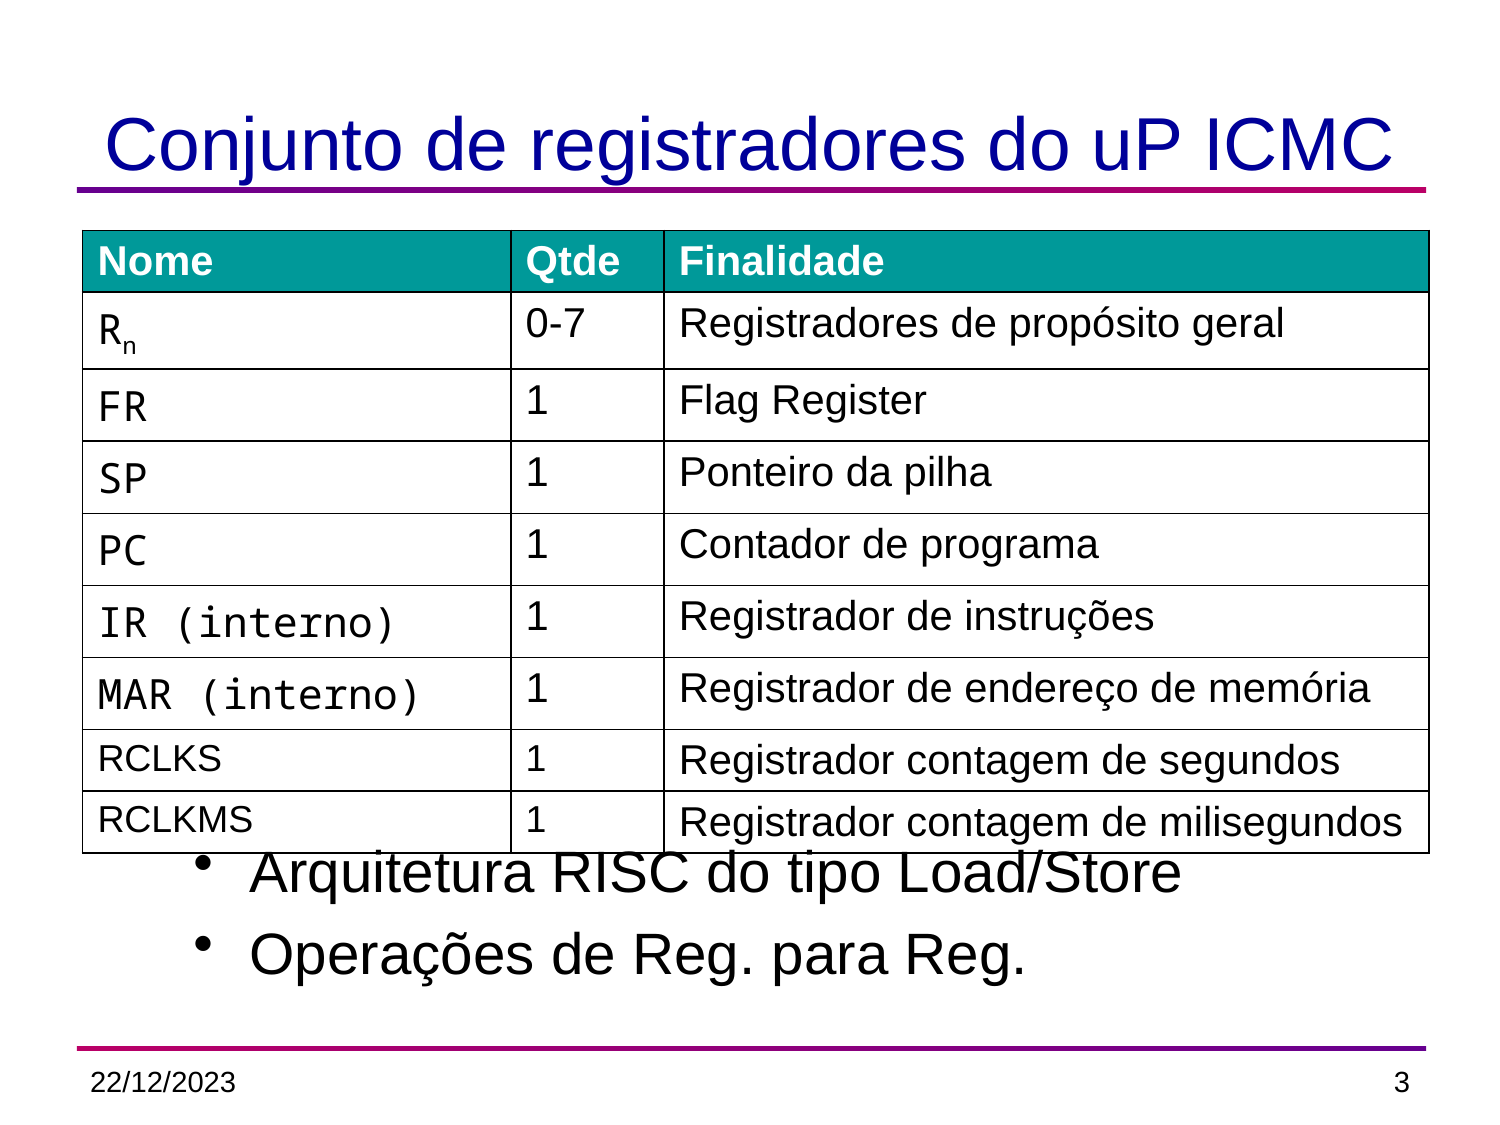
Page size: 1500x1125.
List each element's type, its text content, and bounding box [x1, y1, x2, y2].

table_cell 1 [512, 442, 663, 513]
table_cell 1 [512, 370, 663, 440]
table_cell Registrador de instruções [665, 586, 1428, 657]
table_cell MAR (interno) [83, 658, 510, 729]
table_header Nome [83, 231, 510, 291]
table_cell Flag Register [665, 370, 1428, 440]
table_cell IR (interno) [83, 586, 510, 657]
table_cell 1 [512, 730, 663, 790]
table_cell Ponteiro da pilha [665, 442, 1428, 513]
table_cell 1 [512, 658, 663, 729]
table_cell PC [83, 514, 510, 585]
table_cell 0-7 [512, 293, 663, 368]
table_cell Registrador de endereço de memória [665, 658, 1428, 729]
table_cell Registrador contagem de milisegundos [665, 792, 1428, 852]
table_cell SP [83, 442, 510, 513]
table_cell 1 [512, 514, 663, 585]
table_cell Rn [83, 293, 510, 368]
table_cell 1 [512, 792, 663, 826]
title Conjunto de registradores do uP ICMC [76, 74, 1424, 193]
slide_number 22/12/2023 [75, 1055, 425, 1125]
text_box Arquitetura RISC do tipo Load/Store Operações de Reg. para Reg. [178, 826, 1229, 1071]
table_cell FR [83, 370, 510, 440]
table_cell Registradores de propósito geral [665, 293, 1428, 368]
slide_number [1074, 1055, 1425, 1125]
table_header Qtde [512, 231, 663, 291]
table_cell RCLKMS [83, 792, 510, 852]
table_cell Contador de programa [665, 514, 1428, 585]
table_cell RCLKS [83, 730, 510, 790]
table_header Finalidade [665, 231, 1428, 291]
table_cell 1 [512, 586, 663, 657]
table_cell Registrador contagem de segundos [665, 730, 1428, 790]
